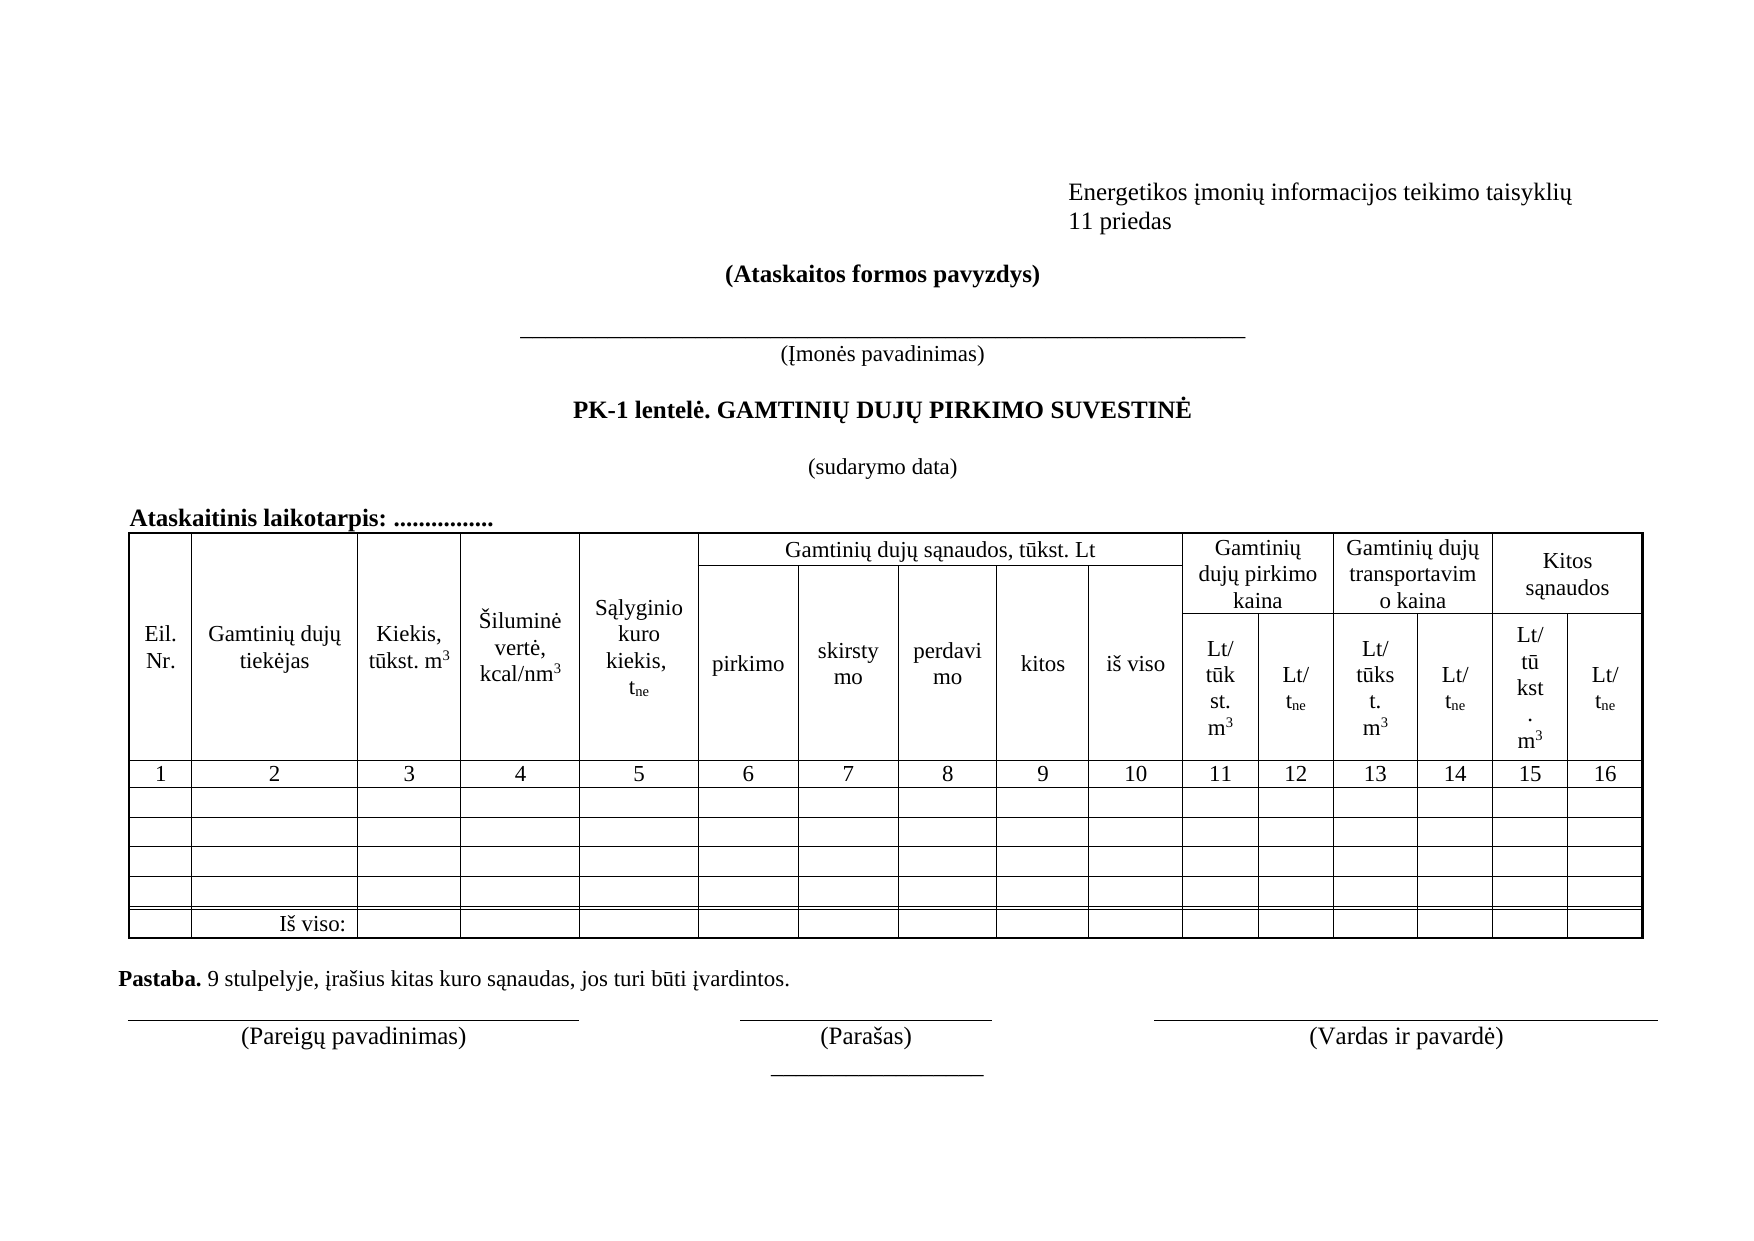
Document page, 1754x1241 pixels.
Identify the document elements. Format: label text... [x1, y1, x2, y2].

table_cell [1089, 847, 1182, 876]
text Ataskaitinis laikotarpis: ................ [129, 503, 1636, 532]
table_cell [461, 788, 579, 817]
table_cell 10 [1089, 761, 1182, 787]
table_cell [1568, 877, 1641, 906]
table_cell [358, 877, 460, 906]
table_cell [1334, 847, 1417, 876]
table_cell [461, 910, 579, 937]
table_cell [699, 847, 798, 876]
table_cell [799, 788, 898, 817]
table_cell [580, 788, 698, 817]
table_cell [1259, 847, 1333, 876]
table_cell [358, 788, 460, 817]
table_header Kitos sąnaudos [1493, 534, 1641, 613]
text PK-1 lentelė. GAMTINIŲ DUJŲ PIRKIMO SUVESTINĖ [129, 395, 1636, 424]
table_cell 15 [1493, 761, 1567, 787]
table_cell [899, 877, 996, 906]
table_cell [1089, 818, 1182, 846]
table_header [992, 1020, 1154, 1050]
table_cell [799, 877, 898, 906]
table_cell pirkimo [699, 566, 798, 759]
table_cell [1089, 877, 1182, 906]
table_cell [899, 818, 996, 846]
table_header Gamtinių dujų transportavimo kaina [1334, 534, 1492, 613]
table_cell 9 [997, 761, 1088, 787]
table_header (Vardas ir pavardė) [1154, 1021, 1658, 1050]
table_cell [1259, 788, 1333, 817]
table_header (Parašas) [740, 1021, 992, 1050]
table_cell Lt/tūkst. m3 [1493, 614, 1567, 759]
table_cell [699, 788, 798, 817]
table_cell [997, 910, 1088, 937]
table_cell 8 [899, 761, 996, 787]
table_cell perdavimo [899, 566, 996, 759]
table_cell [130, 788, 191, 817]
table_cell [1568, 788, 1641, 817]
table_cell 11 [1183, 761, 1258, 787]
table_cell [699, 910, 798, 937]
text (sudarymo data) [129, 453, 1636, 479]
table_cell [130, 910, 191, 937]
table_header Eil. Nr. [130, 534, 191, 759]
table_cell [699, 818, 798, 846]
table_cell [1418, 788, 1492, 817]
text 11 priedas [1068, 206, 1636, 235]
table_cell iš viso [1089, 566, 1182, 759]
table_cell 4 [461, 761, 579, 787]
table_cell Lt/tne [1418, 614, 1492, 759]
table_header Gamtinių dujų sąnaudos, tūkst. Lt [699, 534, 1182, 565]
table_cell [358, 818, 460, 846]
table_cell [461, 847, 579, 876]
table_cell [997, 877, 1088, 906]
table_cell [1089, 788, 1182, 817]
table_cell [1493, 847, 1567, 876]
table_header [579, 1020, 740, 1050]
table_cell [799, 818, 898, 846]
table_cell [1334, 818, 1417, 846]
table_cell [192, 877, 357, 906]
text (Įmonės pavadinimas) [129, 340, 1636, 367]
table_cell [358, 847, 460, 876]
table_cell [1568, 910, 1641, 937]
table_cell [1418, 818, 1492, 846]
table_cell [580, 877, 698, 906]
table_cell [192, 818, 357, 846]
table_cell [1183, 788, 1258, 817]
table_cell 13 [1334, 761, 1417, 787]
table_cell [997, 847, 1088, 876]
table_cell 2 [192, 761, 357, 787]
table_cell [130, 818, 191, 846]
table_cell [130, 877, 191, 906]
table_cell [1493, 818, 1567, 846]
table_cell [997, 788, 1088, 817]
table_cell [899, 788, 996, 817]
table_cell 7 [799, 761, 898, 787]
table_cell Lt/tne [1568, 614, 1641, 759]
table_cell [1334, 877, 1417, 906]
table_cell [1334, 788, 1417, 817]
table_cell [1418, 847, 1492, 876]
table_cell 14 [1418, 761, 1492, 787]
table_header Kiekis, tūkst. m3 [358, 534, 460, 759]
table_cell [899, 910, 996, 937]
table_cell 12 [1259, 761, 1333, 787]
table_cell [1089, 910, 1182, 937]
table_cell [1418, 877, 1492, 906]
table_cell [461, 818, 579, 846]
table_cell [1493, 877, 1567, 906]
table_cell [1183, 910, 1258, 937]
table_cell [1259, 910, 1333, 937]
table_cell [580, 818, 698, 846]
table_cell [1334, 910, 1417, 937]
table_cell 3 [358, 761, 460, 787]
table_cell Iš viso: [192, 910, 357, 937]
table_cell skirstymo [799, 566, 898, 759]
table_header Gamtinių dujų tiekėjas [192, 534, 357, 759]
table_cell [899, 847, 996, 876]
table_cell [1568, 847, 1641, 876]
table_cell 5 [580, 761, 698, 787]
table_cell [1493, 910, 1567, 937]
table_cell 16 [1568, 761, 1641, 787]
table_cell [1568, 818, 1641, 846]
table_cell [192, 788, 357, 817]
table_cell Lt/tūkst. m3 [1334, 614, 1417, 759]
table_cell [1259, 818, 1333, 846]
table_cell Lt/tne [1259, 614, 1333, 759]
table_cell 6 [699, 761, 798, 787]
table_cell [1183, 847, 1258, 876]
table_cell [1183, 877, 1258, 906]
table_cell [130, 847, 191, 876]
table_header Šiluminė vertė, kcal/nm3 [461, 534, 579, 759]
table_header Gamtinių dujų pirkimo kaina [1183, 534, 1333, 613]
table_cell [580, 847, 698, 876]
table_header Sąlyginio kuro kiekis, tne [580, 534, 698, 759]
table_cell [799, 847, 898, 876]
text _________________ [118, 1050, 1636, 1079]
table_cell 1 [130, 761, 191, 787]
table_cell [699, 877, 798, 906]
table_cell kitos [997, 566, 1088, 759]
text __________________________________________________________ [129, 312, 1636, 340]
table_cell [1418, 910, 1492, 937]
table_cell [799, 910, 898, 937]
table_cell [358, 910, 460, 937]
table_cell [997, 818, 1088, 846]
text (Ataskaitos formos pavyzdys) [129, 259, 1636, 287]
table_cell Lt/tūkst. m3 [1183, 614, 1258, 759]
table_cell [580, 910, 698, 937]
table_cell [461, 877, 579, 906]
table_cell [1183, 818, 1258, 846]
table_header (Pareigų pavadinimas) [128, 1021, 579, 1050]
text Pastaba. 9 stulpelyje, įrašius kitas kuro sąnaudas, jos turi būti įvardintos. [118, 965, 1636, 991]
table_cell [1493, 788, 1567, 817]
text Energetikos įmonių informacijos teikimo taisyklių [1068, 177, 1636, 206]
table_cell [1259, 877, 1333, 906]
table_cell [192, 847, 357, 876]
